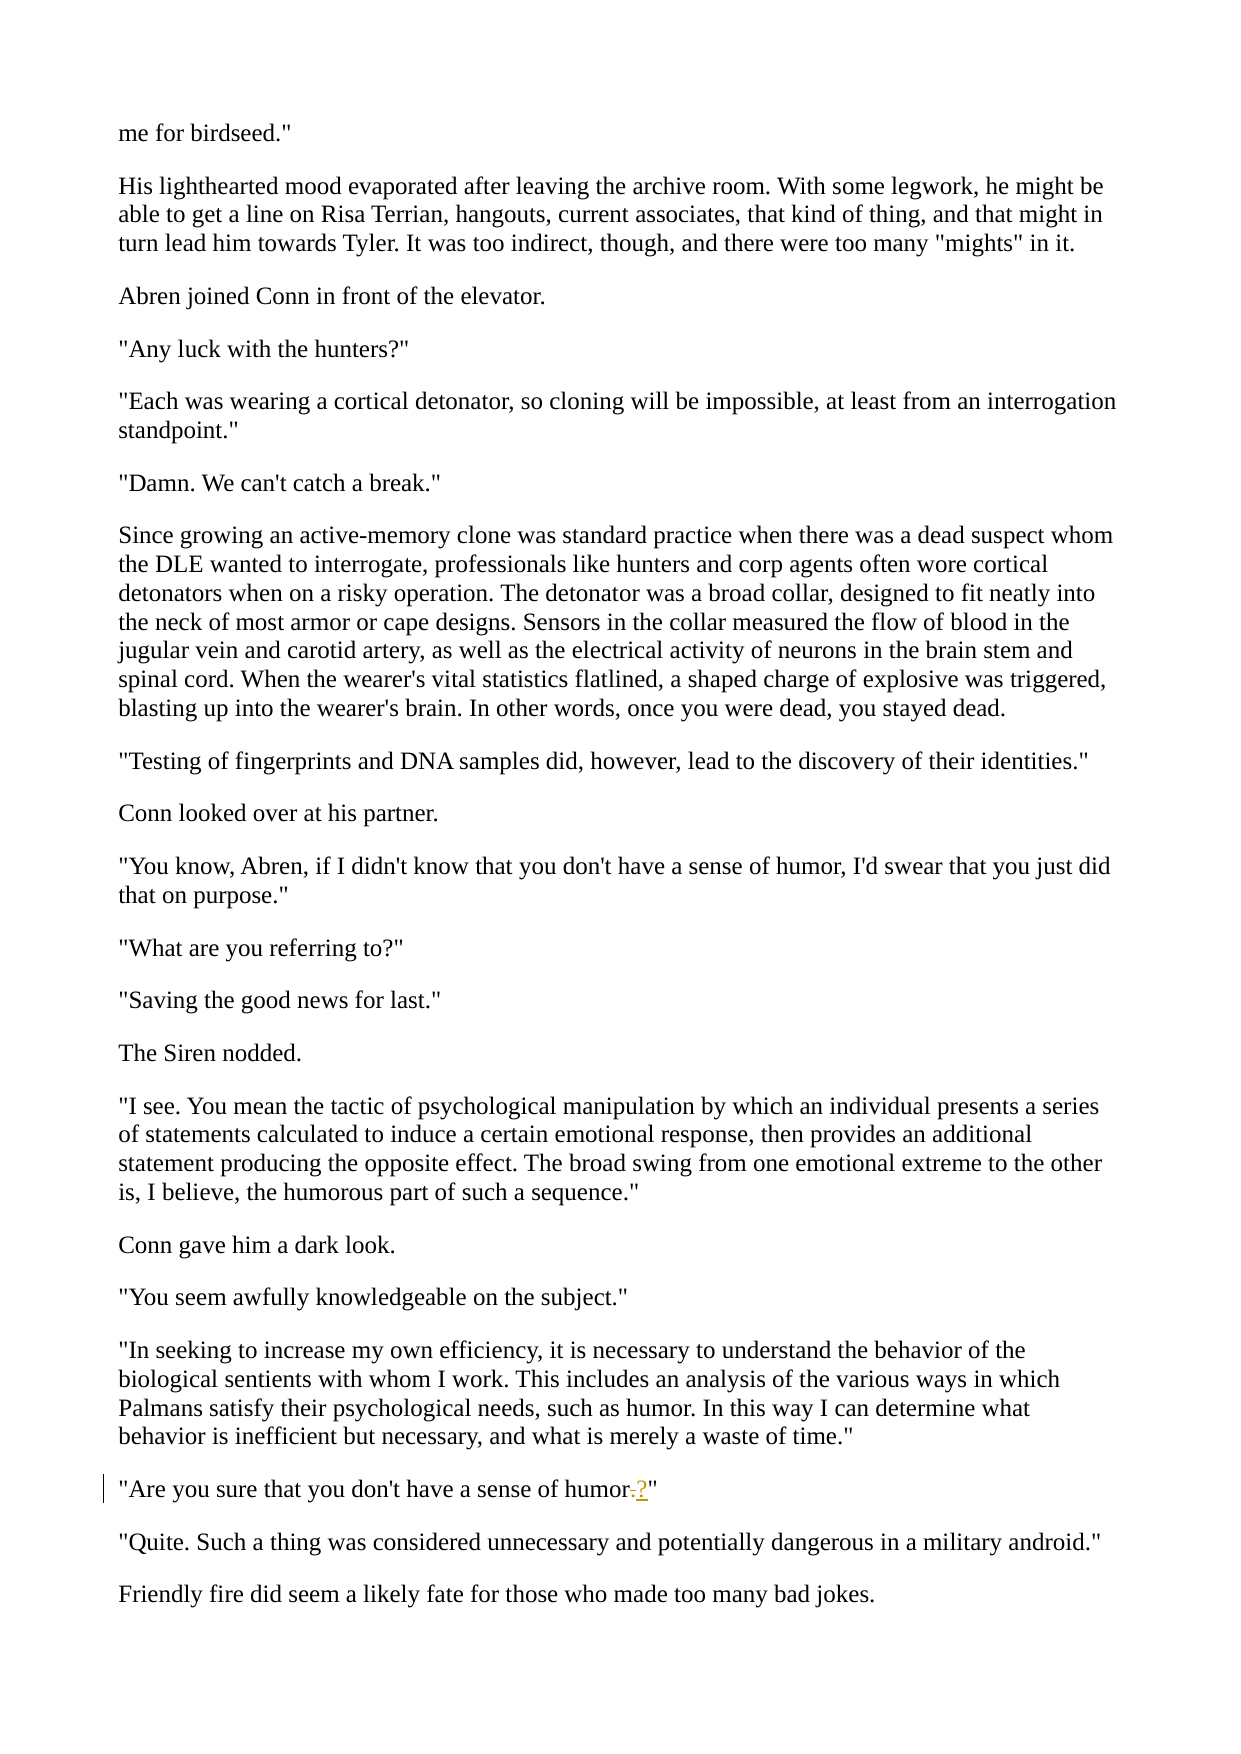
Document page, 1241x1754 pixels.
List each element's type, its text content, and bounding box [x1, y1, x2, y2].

text Friendly fire did seem a likely fate for those who made too many bad jokes. [118, 1579, 1122, 1608]
text Since growing an active-memory clone was standard practice when there was a dead suspect whom the DLE wanted to interrogate, professionals like hunters and corp agents often wore cortical detonators when on a risky operation. The detonator was a broad collar, designed to fit neatly into the neck of most armor or cape designs. Sensors in the collar measured the flow of blood in the jugular vein and carotid artery, as well as the electrical activity of neurons in the brain stem and spinal cord. When the wearer's vital statistics flatlined, a shaped charge of explosive was triggered, blasting up into the wearer's brain. In other words, once you were dead, you stayed dead. [118, 521, 1122, 722]
text "Damn. We can't catch a break." [118, 468, 1122, 497]
text "Saving the good news for last." [118, 985, 1122, 1014]
text "Testing of fingerprints and DNA samples did, however, lead to the discovery of their identities." [118, 746, 1122, 774]
text "Any luck with the hunters?" [118, 334, 1122, 362]
text "You seem awfully knowledgeable on the subject." [118, 1282, 1122, 1311]
text "Each was wearing a cortical detonator, so cloning will be impossible, at least from an interrogation standpoint." [118, 386, 1122, 444]
text The Siren nodded. [118, 1038, 1122, 1067]
text Abren joined Conn in front of the elevator. [118, 281, 1122, 310]
text "Are you sure that you don't have a sense of humor?" [118, 1474, 1122, 1503]
text His lighthearted mood evaporated after leaving the archive room. With some legwork, he might be able to get a line on Risa Terrian, hangouts, current associates, that kind of thing, and that might in turn lead him towards Tyler. It was too indirect, though, and there were too many "mights" in it. [118, 171, 1122, 257]
text Conn looked over at his partner. [118, 798, 1122, 827]
text "Quite. Such a thing was considered unnecessary and potentially dangerous in a military android." [118, 1527, 1122, 1556]
text me for birdseed." [118, 118, 1122, 147]
text "In seeking to increase my own efficiency, it is necessary to understand the behavior of the biological sentients with whom I work. This includes an analysis of the various ways in which Palmans satisfy their psychological needs, such as humor. In this way I can determine what behavior is inefficient but necessary, and what is merely a waste of time." [118, 1335, 1122, 1450]
text "I see. You mean the tactic of psychological manipulation by which an individual presents a series of statements calculated to induce a certain emotional response, then provides an additional statement producing the opposite effect. The broad swing from one emotional extreme to the other is, I believe, the humorous part of such a sequence." [118, 1091, 1122, 1206]
text Conn gave him a dark look. [118, 1230, 1122, 1258]
text "What are you referring to?" [118, 933, 1122, 961]
text "You know, Abren, if I didn't know that you don't have a sense of humor, I'd swear that you just did that on purpose." [118, 851, 1122, 909]
